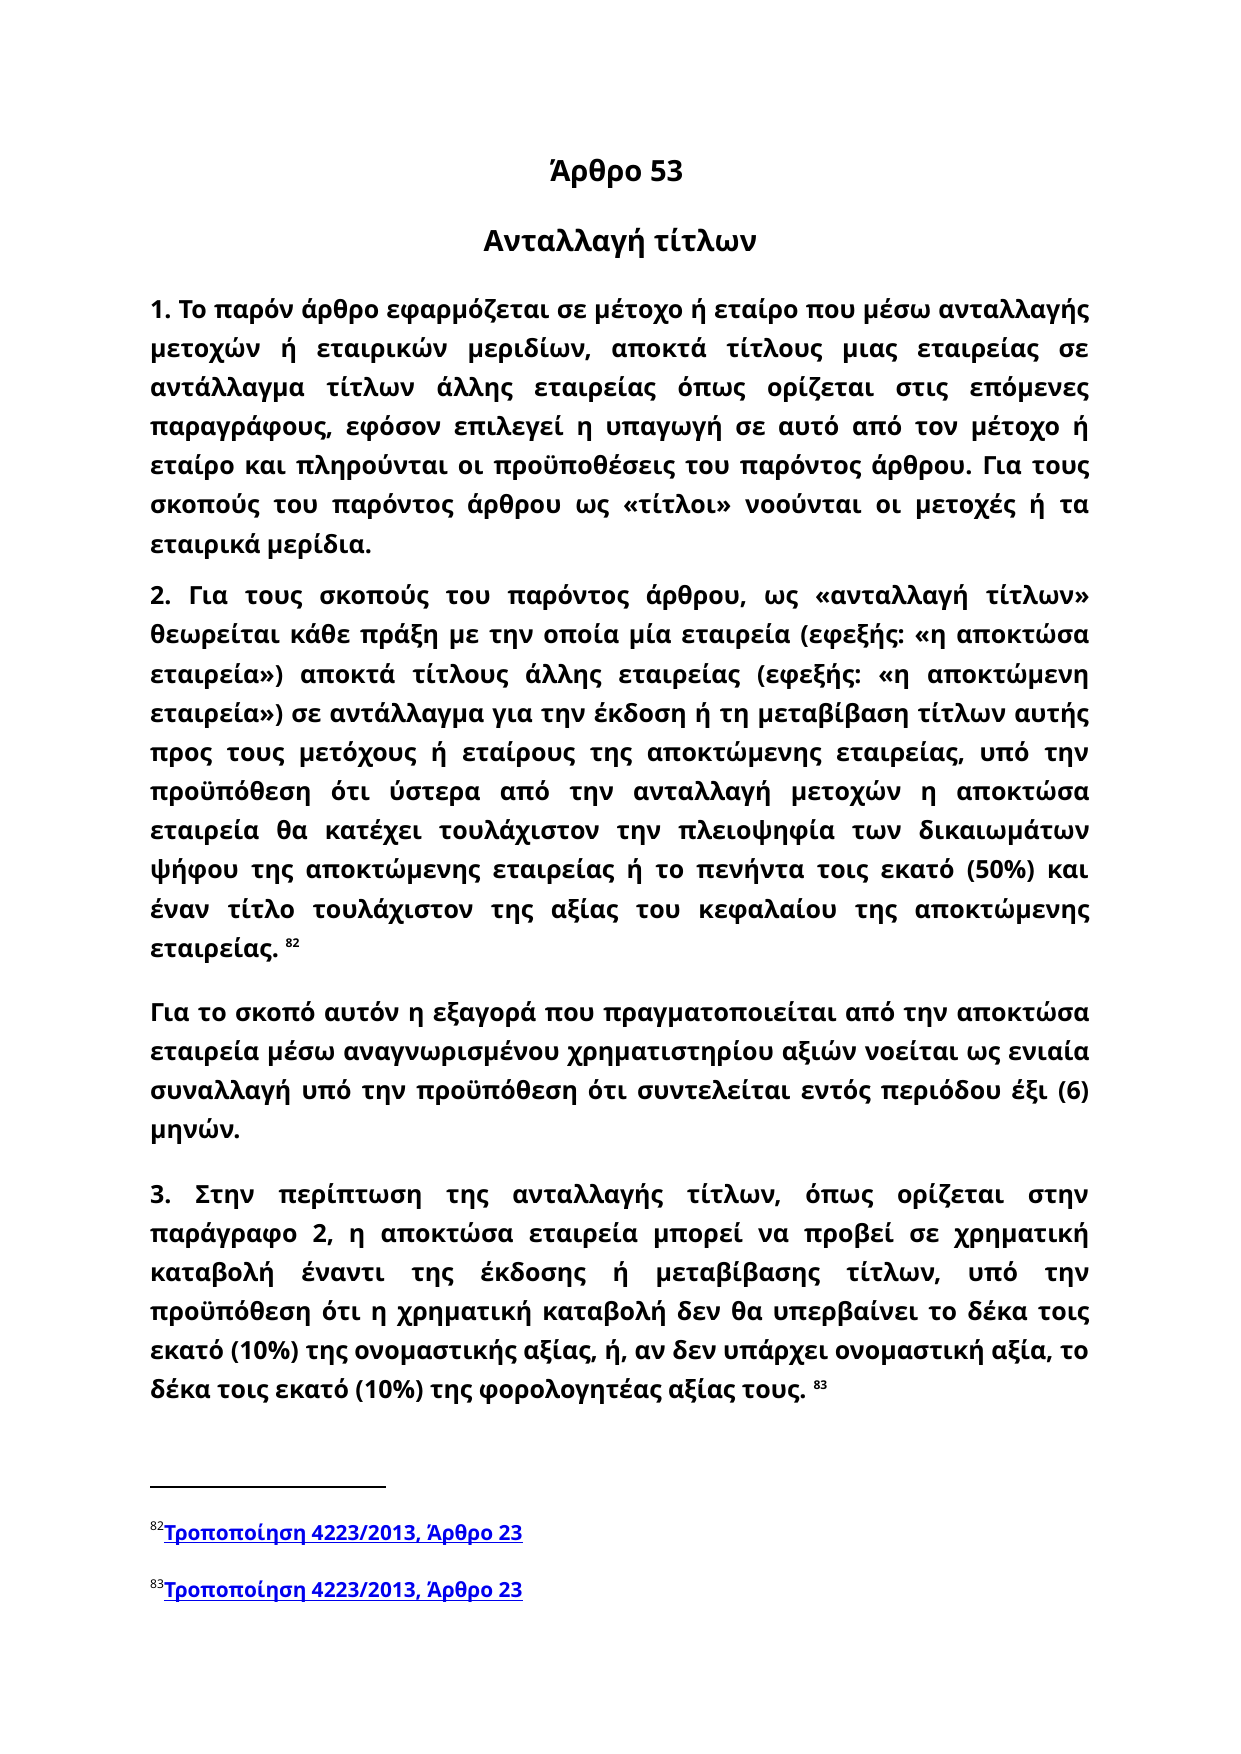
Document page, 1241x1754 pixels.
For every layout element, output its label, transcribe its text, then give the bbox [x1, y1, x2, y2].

subtitle Ανταλλαγή τίτλων [150, 221, 1090, 260]
text 2. Για τους σκοπούς του παρόντος άρθρου, ως «ανταλλαγή τίτλων» θεωρείται κάθε πράξη με την οποία μία εταιρεία (εφεξής: «η αποκτώσα εταιρεία») αποκτά τίτλους άλλης εταιρείας (εφεξής: «η αποκτώμενη εταιρεία») σε αντάλλαγμα για την έκδοση ή τη μεταβίβαση τίτλων αυτής προς τους μετόχους ή εταίρους της αποκτώμενης εταιρείας, υπό την προϋπόθεση ότι ύστερα από την ανταλλαγή μετοχών η αποκτώσα εταιρεία θα κατέχει τουλάχιστον την πλειοψηφία των δικαιωμάτων ψήφου της αποκτώμενης εταιρείας ή το πενήντα τοις εκατό (50%) και έναν τίτλο τουλάχιστον της αξίας του κεφαλαίου της αποκτώμενης εταιρείας. [150, 578, 1090, 964]
text Τροποποίηση 4223/2013, Άρθρο 23 [150, 1518, 1090, 1546]
text 3. Στην περίπτωση της ανταλλαγής τίτλων, όπως ορίζεται στην παράγραφο 2, η αποκτώσα εταιρεία μπορεί να προβεί σε χρηματική καταβολή έναντι της έκδοσης ή μεταβίβασης τίτλων, υπό την προϋπόθεση ότι η χρηματική καταβολή δεν θα υπερβαίνει το δέκα τοις εκατό (10%) της ονομαστικής αξίας, ή, αν δεν υπάρχει ονομαστική αξία, το δέκα τοις εκατό (10%) της φορολογητέας αξίας τους. [150, 1176, 1090, 1406]
text Για το σκοπό αυτόν η εξαγορά που πραγματοποιείται από την αποκτώσα εταιρεία μέσω αναγνωρισμένου χρηματιστηρίου αξιών νοείται ως ενιαία συναλλαγή υπό την προϋπόθεση ότι συντελείται εντός περιόδου έξι (6) μηνών. [150, 994, 1090, 1146]
text Τροποποίηση 4223/2013, Άρθρο 23 [150, 1576, 1090, 1604]
subtitle Άρθρο 53 [150, 150, 1090, 190]
text 1. Το παρόν άρθρο εφαρμόζεται σε μέτοχο ή εταίρο που μέσω ανταλλαγής μετοχών ή εταιρικών μεριδίων, αποκτά τίτλους μιας εταιρείας σε αντάλλαγμα τίτλων άλλης εταιρείας όπως ορίζεται στις επόμενες παραγράφους, εφόσον επιλεγεί η υπαγωγή σε αυτό από τον μέτοχο ή εταίρο και πληρούνται οι προϋποθέσεις του παρόντος άρθρου. Για τους σκοπούς του παρόντος άρθρου ως «τίτλοι» νοούνται οι μετοχές ή τα εταιρικά μερίδια. [150, 291, 1090, 560]
